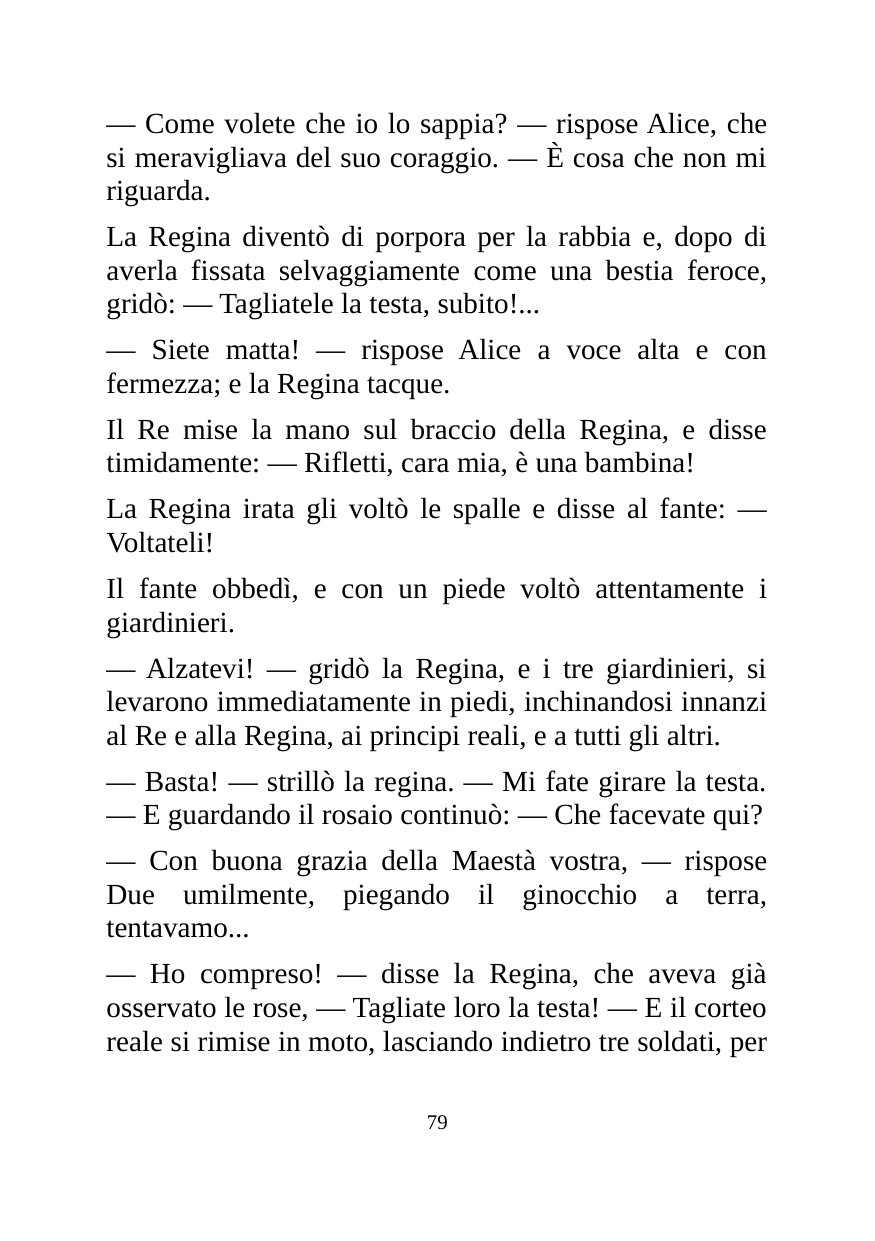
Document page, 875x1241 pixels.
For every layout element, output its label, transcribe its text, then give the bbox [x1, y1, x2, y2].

text — Siete matta! — rispose Alice a voce alta e con fermezza; e la Regina tacque. [106, 332, 768, 399]
text Il fante obbedì, e con un piede voltò attentamente i giardinieri. [106, 571, 768, 638]
text — Ho compreso! — disse la Regina, che aveva già osservato le rose, — Tagliate loro la testa! — E il corteo reale si rimise in moto, lasciando indietro tre soldati, per [106, 957, 768, 1057]
text — Basta! — strillò la regina. — Mi fate girare la testa. — E guardando il rosaio continuò: — Che facevate qui? [106, 764, 768, 831]
text La Regina diventò di porpora per la rabbia e, dopo di averla fissata selvaggiamente come una bestia feroce, gridò: — Tagliatele la testa, subito!... [106, 219, 768, 320]
text — Alzatevi! — gridò la Regina, e i tre giardinieri, si levarono immediatamente in piedi, inchinandosi innanzi al Re e alla Regina, ai principi reali, e a tutti gli altri. [106, 651, 768, 751]
text La Regina irata gli voltò le spalle e disse al fante: — Voltateli! [106, 492, 768, 559]
text — Come volete che io lo sappia? — rispose Alice, che si meravigliava del suo coraggio. — È cosa che non mi riguarda. [106, 106, 768, 207]
text Il Re mise la mano sul braccio della Regina, e disse timidamente: — Rifletti, cara mia, è una bambina! [106, 412, 768, 479]
text — Con buona grazia della Maestà vostra, — rispose Due umilmente, piegando il ginocchio a terra, tentavamo... [106, 843, 768, 944]
